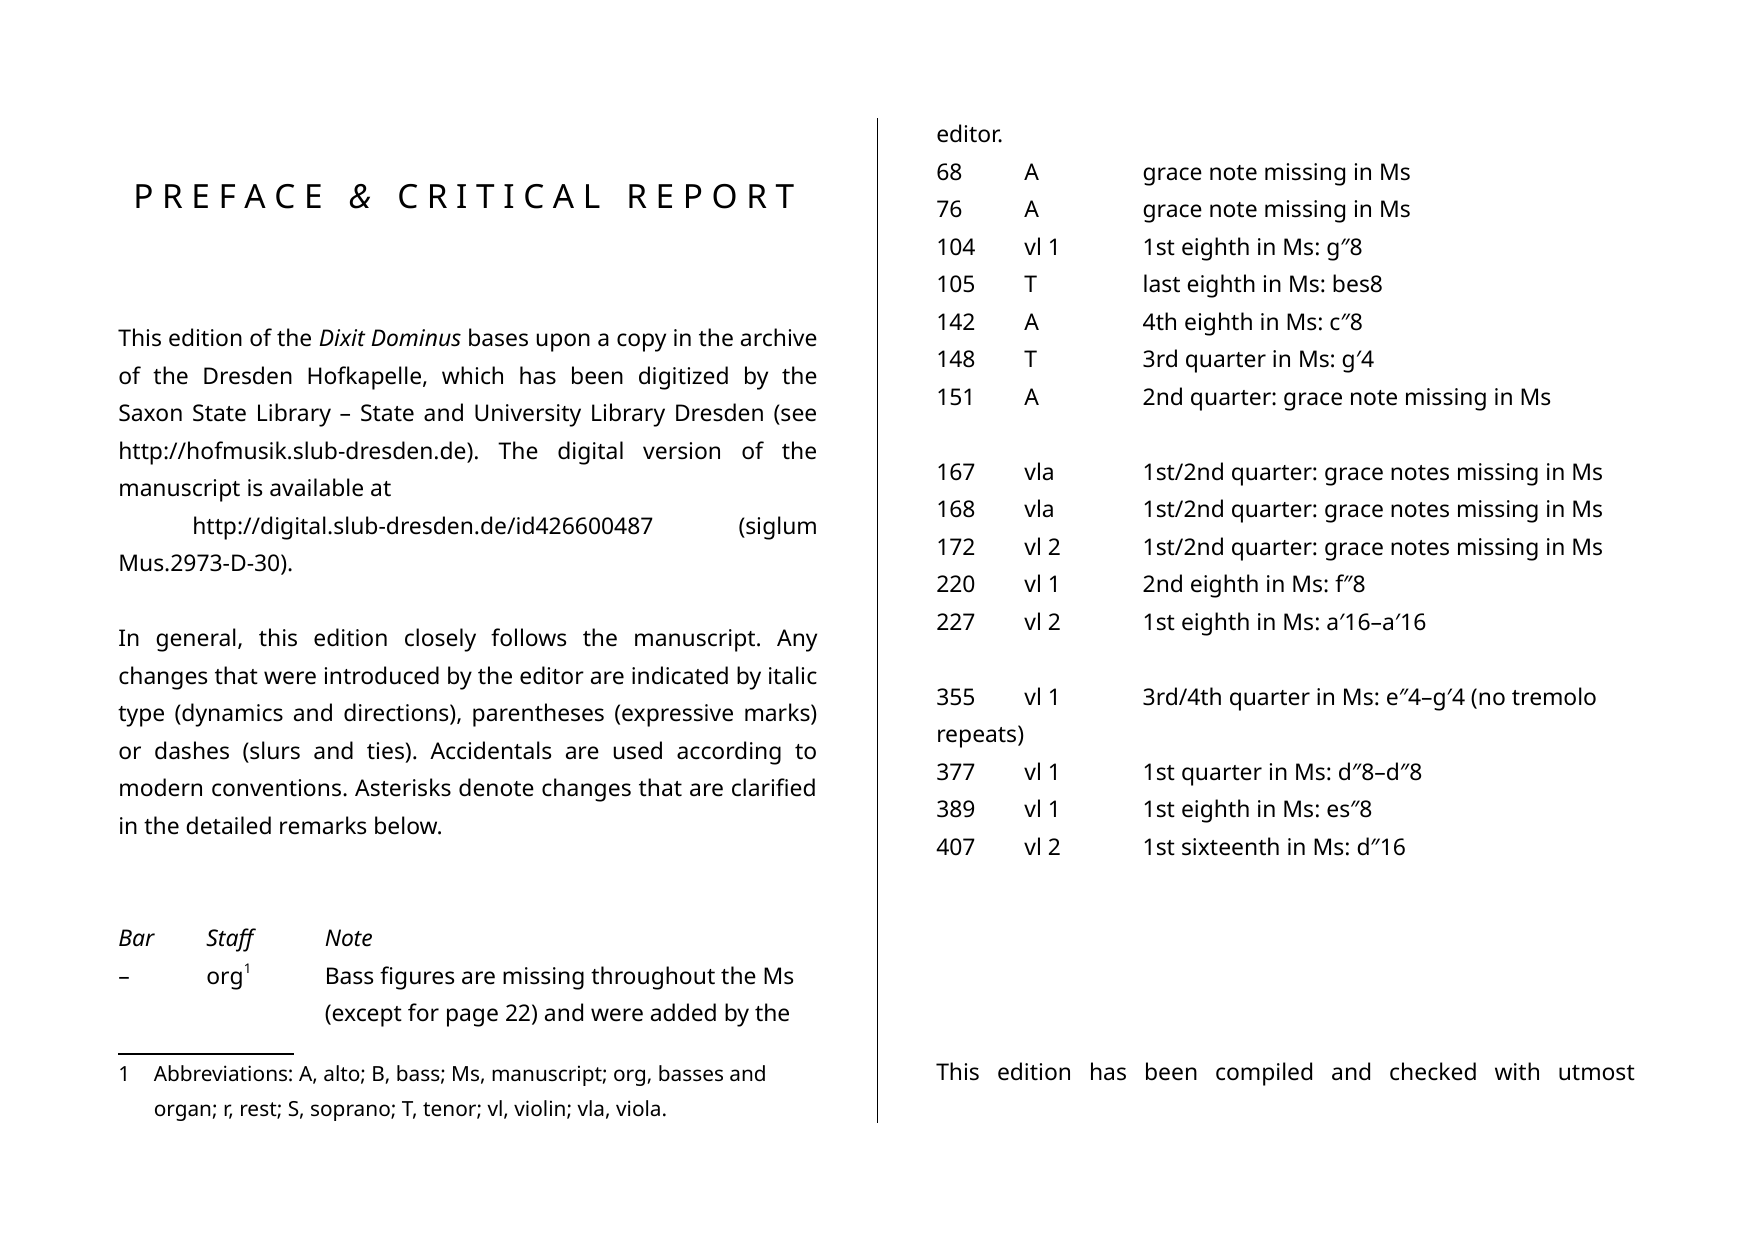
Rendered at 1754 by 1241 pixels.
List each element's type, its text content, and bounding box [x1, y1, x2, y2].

text Abbreviations: A, alto; B, bass; Ms, manuscript; org, basses and organ; r, rest; S, soprano; T, tenor; vl, violin; vla, viola. [118, 1059, 818, 1122]
text In general, this edition closely follows the manuscript. Any changes that were introduced by the editor are indicated by italic type (dynamics and directions), parentheses (expressive marks) or dashes (slurs and ties). Accidentals are used according to modern conventions. Asterisks denote changes that are clarified in the detailed remarks below. [118, 622, 818, 841]
text editor. 68 A grace note missing in Ms [936, 118, 1636, 187]
text Bar Staff Note – org Bass figures are missing throughout the Ms (except for page 22) and were added by the [118, 922, 818, 1029]
text P R E F A C E & C R I T I C A L R E P O R T [118, 173, 818, 218]
text http://digital.slub-dresden.de/id426600487 (siglum Mus.2973-D-30). [118, 510, 818, 579]
text This edition has been compiled and checked with utmost [936, 1056, 1636, 1087]
text 76 A grace note missing in Ms 104 vl 1 1st eighth in Ms: g″8 105 T last eighth in Ms: bes8 142 A 4th eighth in Ms: c″8 148 T 3rd quarter in Ms: g′4 151 A 2nd quarter: grace note missing in Ms 167 vla 1st/2nd quarter: grace notes missing in Ms 168 vla 1st/2nd quarter: grace notes missing in Ms 172 vl 2 1st/2nd quarter: grace notes missing in Ms 220 vl 1 2nd eighth in Ms: f″8 227 vl 2 1st eighth in Ms: a′16–a′16 355 vl 1 3rd/4th quarter in Ms: e″4–g′4 (no tremolo repeats) 377 vl 1 1st quarter in Ms: d″8–d″8 389 vl 1 1st eighth in Ms: es″8 407 vl 2 1st sixteenth in Ms: d″16 [936, 193, 1636, 1049]
text This edition of the Dixit Dominus bases upon a copy in the archive of the Dresden Hofkapelle, which has been digitized by the Saxon State Library – State and University Library Dresden (see http://hofmusik.slub-dresden.de). The digital version of the manuscript is available at [118, 322, 818, 504]
